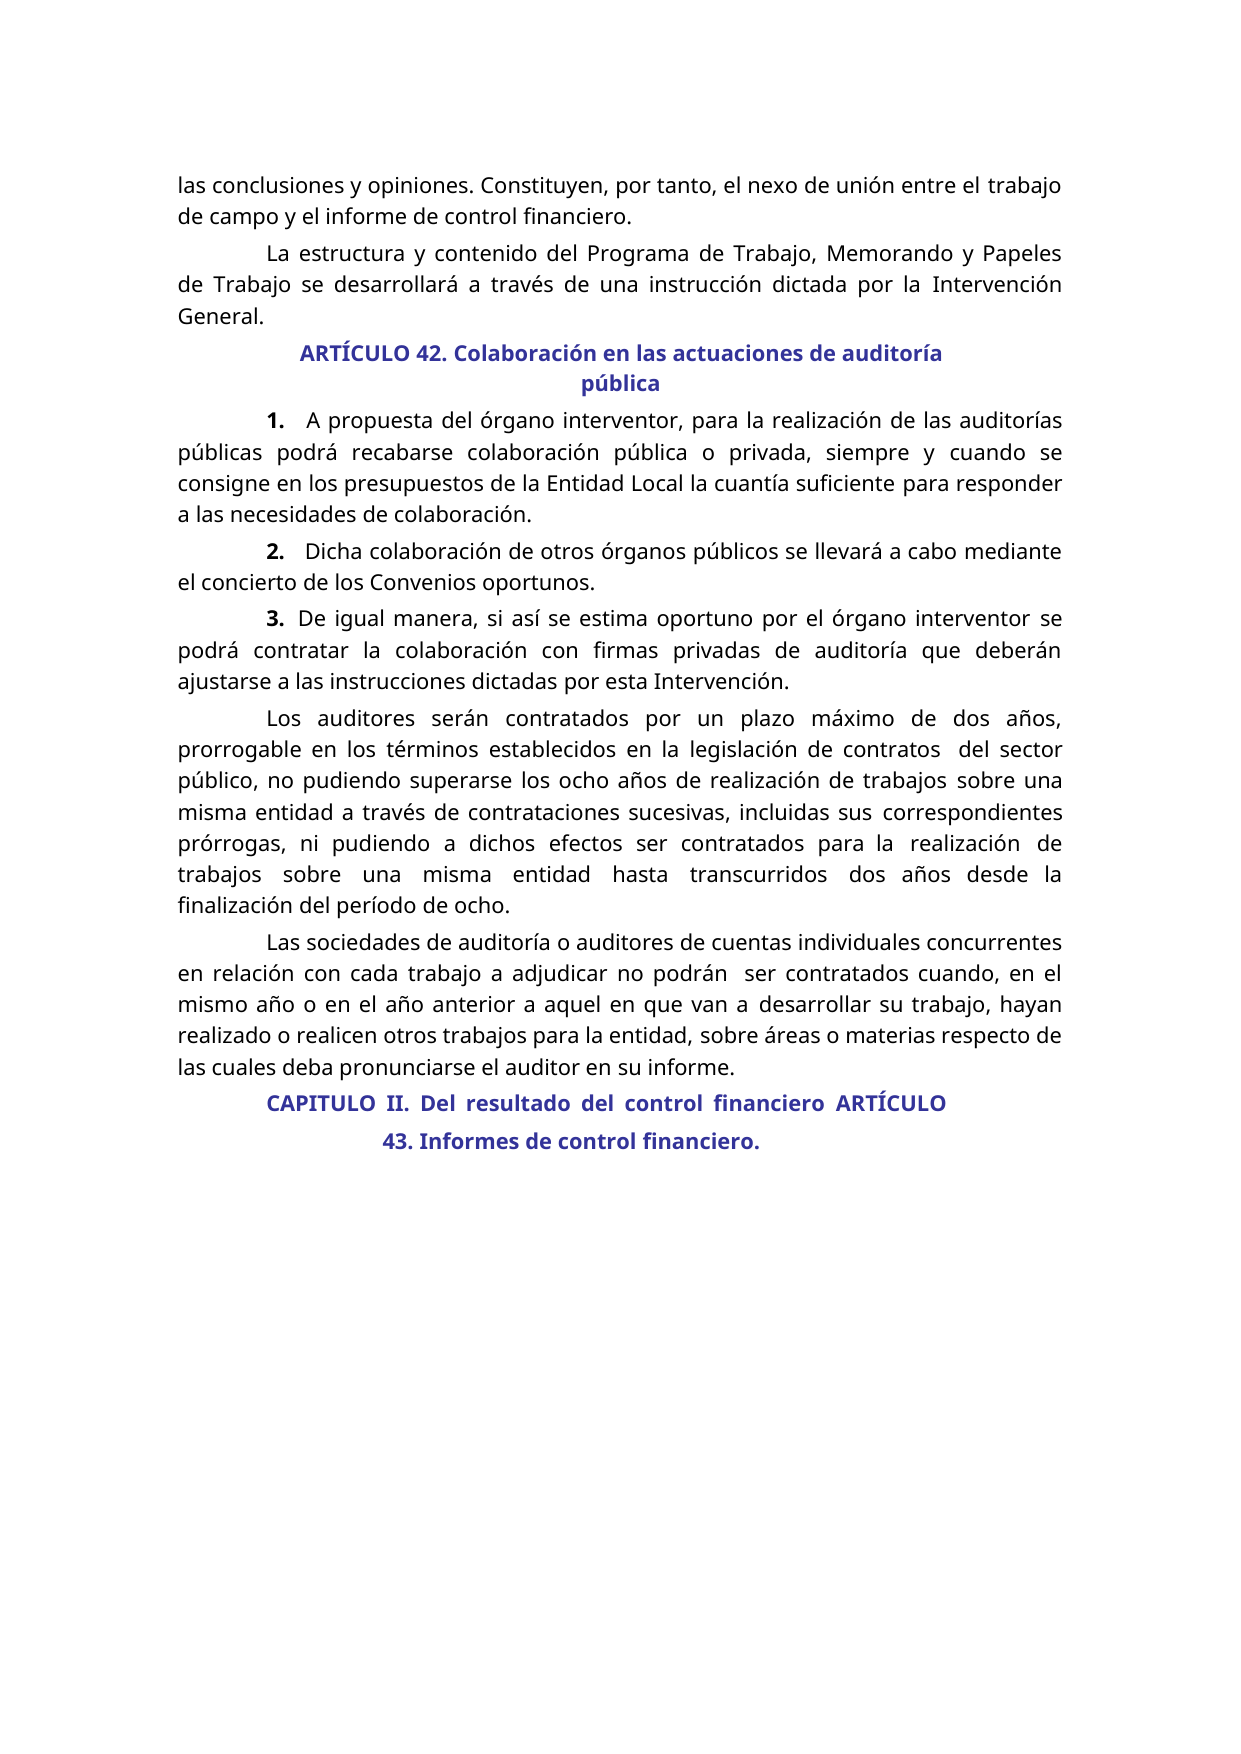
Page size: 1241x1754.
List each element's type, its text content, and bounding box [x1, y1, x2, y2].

list Dicha colaboración de otros órganos públicos se llevará a cabo mediante el concierto de los Convenios oportunos. [177, 536, 1062, 596]
subtitle ARTÍCULO 42. Colaboración en las actuaciones de auditoría [299, 337, 1192, 367]
list De igual manera, si así se estima oportuno por el órgano interventor se podrá contratar la colaboración con firmas privadas de auditoría que deberán ajustarse a las instrucciones dictadas por esta Intervención. [177, 603, 1062, 696]
text La estructura y contenido del Programa de Trabajo, Memorando y Papeles de Trabajo se desarrollará a través de una instrucción dictada por la Intervención General. [177, 238, 1062, 330]
text Los auditores serán contratados por un plazo máximo de dos años, prorrogable en los términos establecidos en la legislación de contratos del sector público, no pudiendo superarse los ocho años de realización de trabajos sobre una misma entidad a través de contrataciones sucesivas, incluidas sus correspondientes prórrogas, ni pudiendo a dichos efectos ser contratados para la realización de trabajos sobre una misma entidad hasta transcurridos dos años desde la finalización del período de ocho. [177, 703, 1063, 920]
list A propuesta del órgano interventor, para la realización de las auditorías públicas podrá recabarse colaboración pública o privada, siempre y cuando se consigne en los presupuestos de la Entidad Local la cuantía suficiente para responder a las necesidades de colaboración. [177, 405, 1063, 529]
subtitle CAPITULO II. Del resultado del control financiero ARTÍCULO 43. Informes de control financiero. [266, 1088, 947, 1156]
text Las sociedades de auditoría o auditores de cuentas individuales concurrentes en relación con cada trabajo a adjudicar no podrán ser contratados cuando, en el mismo año o en el año anterior a aquel en que van a desarrollar su trabajo, hayan realizado o realicen otros trabajos para la entidad, sobre áreas o materias respecto de las cuales deba pronunciarse el auditor en su informe. [177, 927, 1063, 1082]
text pública [282, 368, 958, 398]
text las conclusiones y opiniones. Constituyen, por tanto, el nexo de unión entre el trabajo de campo y el informe de control financiero. [177, 170, 1062, 231]
